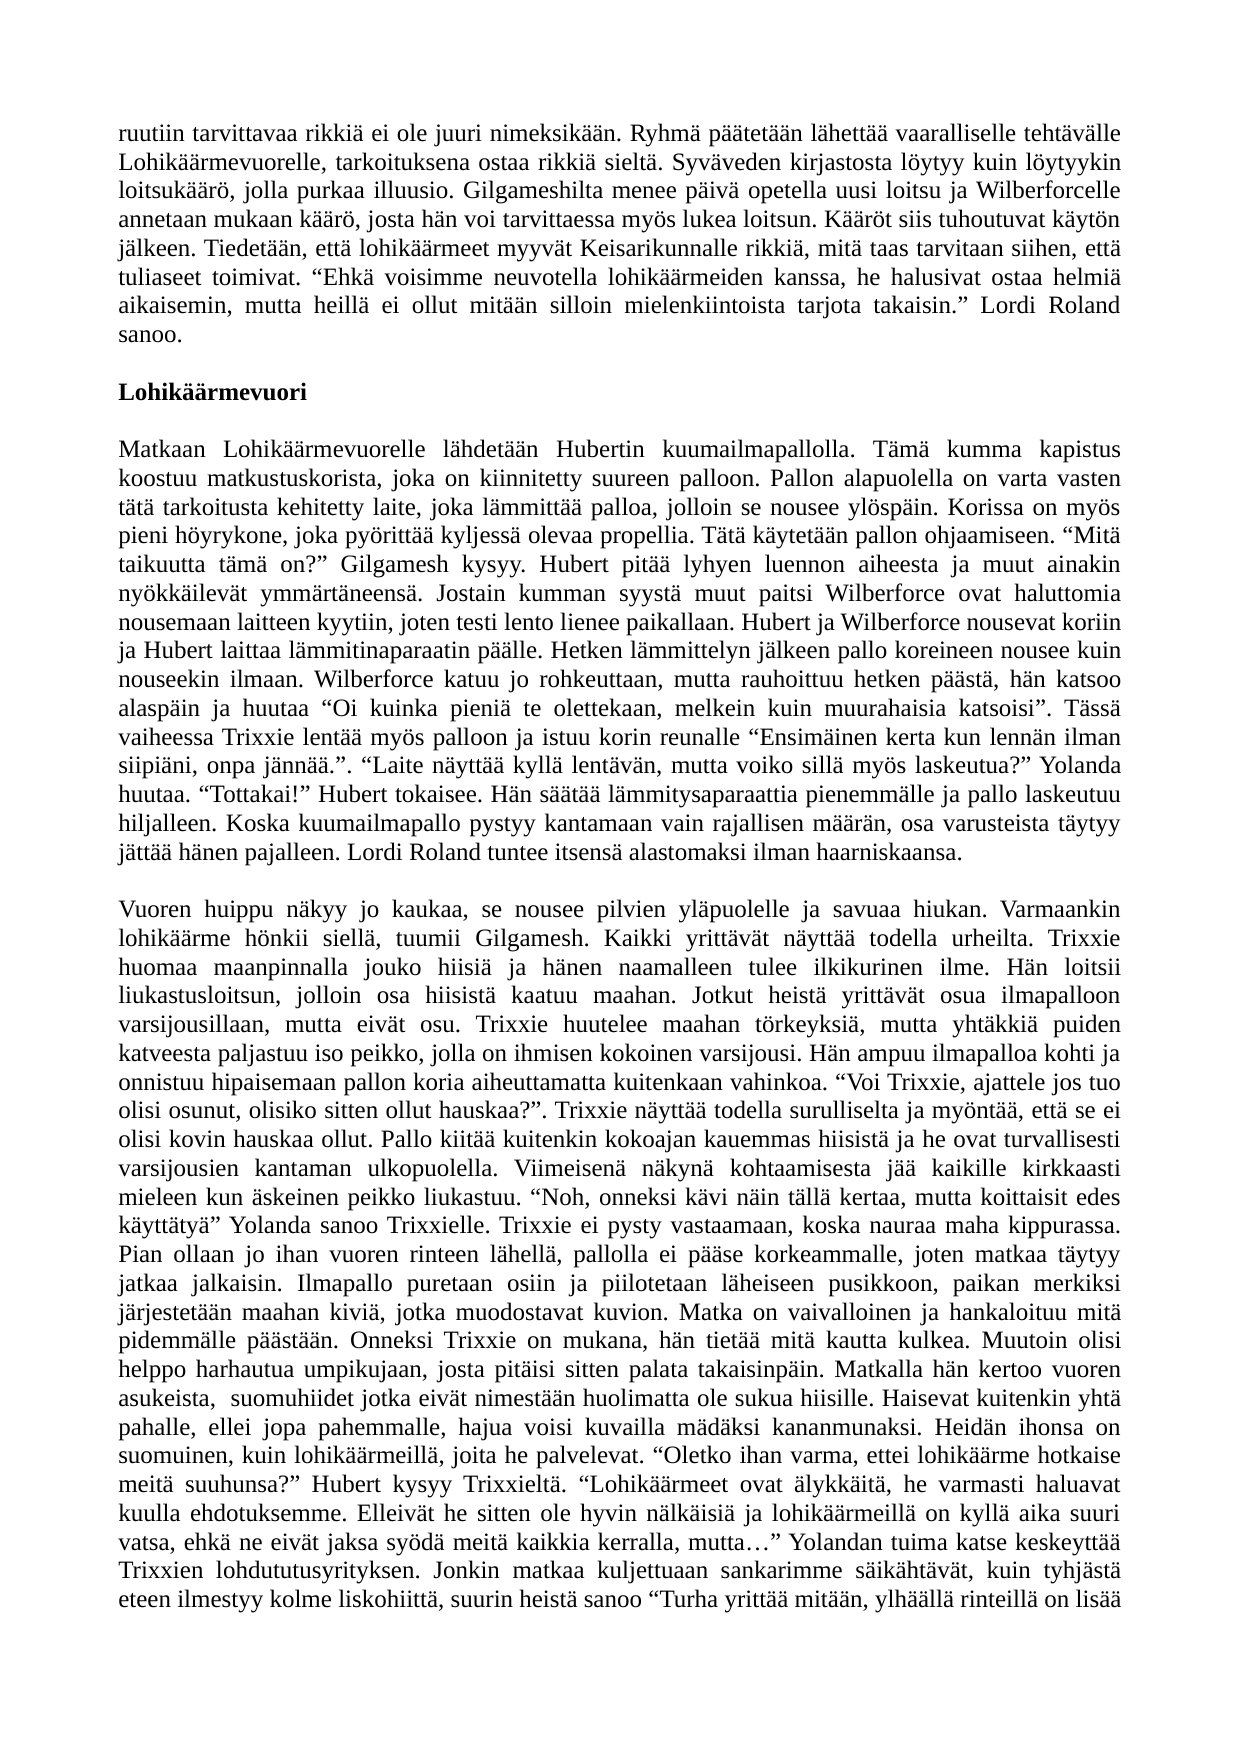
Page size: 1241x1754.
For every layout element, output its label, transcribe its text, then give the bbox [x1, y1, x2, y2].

text Lohikäärmevuori [118, 377, 1122, 406]
text Matkaan Lohikäärmevuorelle lähdetään Hubertin kuumailmapallolla. Tämä kumma kapistus koostuu matkustuskorista, joka on kiinnitetty suureen palloon. Pallon alapuolella on varta vasten tätä tarkoitusta kehitetty laite, joka lämmittää palloa, jolloin se nousee ylöspäin. Korissa on myös pieni höyrykone, joka pyörittää kyljessä olevaa propellia. Tätä käytetään pallon ohjaamiseen. “Mitä taikuutta tämä on?” Gilgamesh kysyy. Hubert pitää lyhyen luennon aiheesta ja muut ainakin nyökkäilevät ymmärtäneensä. Jostain kumman syystä muut paitsi Wilberforce ovat haluttomia nousemaan laitteen kyytiin, joten testi lento lienee paikallaan. Hubert ja Wilberforce nousevat koriin ja Hubert laittaa lämmitinaparaatin päälle. Hetken lämmittelyn jälkeen pallo koreineen nousee kuin nouseekin ilmaan. Wilberforce katuu jo rohkeuttaan, mutta rauhoittuu hetken päästä, hän katsoo alaspäin ja huutaa “Oi kuinka pieniä te olettekaan, melkein kuin muurahaisia katsoisi”. Tässä vaiheessa Trixxie lentää myös palloon ja istuu korin reunalle “Ensimäinen kerta kun lennän ilman siipiäni, onpa jännää.”. “Laite näyttää kyllä lentävän, mutta voiko sillä myös laskeutua?” Yolanda huutaa. “Tottakai!” Hubert tokaisee. Hän säätää lämmitysaparaattia pienemmälle ja pallo laskeutuu hiljalleen. Koska kuumailmapallo pystyy kantamaan vain rajallisen määrän, osa varusteista täytyy jättää hänen pajalleen. Lordi Roland tuntee itsensä alastomaksi ilman haarniskaansa. [118, 434, 1122, 866]
text Vuoren huippu näkyy jo kaukaa, se nousee pilvien yläpuolelle ja savuaa hiukan. Varmaankin lohikäärme hönkii siellä, tuumii Gilgamesh. Kaikki yrittävät näyttää todella urheilta. Trixxie huomaa maanpinnalla jouko hiisiä ja hänen naamalleen tulee ilkikurinen ilme. Hän loitsii liukastusloitsun, jolloin osa hiisistä kaatuu maahan. Jotkut heistä yrittävät osua ilmapalloon varsijousillaan, mutta eivät osu. Trixxie huutelee maahan törkeyksiä, mutta yhtäkkiä puiden katveesta paljastuu iso peikko, jolla on ihmisen kokoinen varsijousi. Hän ampuu ilmapalloa kohti ja onnistuu hipaisemaan pallon koria aiheuttamatta kuitenkaan vahinkoa. “Voi Trixxie, ajattele jos tuo olisi osunut, olisiko sitten ollut hauskaa?”. Trixxie näyttää todella surulliselta ja myöntää, että se ei olisi kovin hauskaa ollut. Pallo kiitää kuitenkin kokoajan kauemmas hiisistä ja he ovat turvallisesti varsijousien kantaman ulkopuolella. Viimeisenä näkynä kohtaamisesta jää kaikille kirkkaasti mieleen kun äskeinen peikko liukastuu. “Noh, onneksi kävi näin tällä kertaa, mutta koittaisit edes käyttätyä” Yolanda sanoo Trixxielle. Trixxie ei pysty vastaamaan, koska nauraa maha kippurassa. Pian ollaan jo ihan vuoren rinteen lähellä, pallolla ei pääse korkeammalle, joten matkaa täytyy jatkaa jalkaisin. Ilmapallo puretaan osiin ja piilotetaan läheiseen pusikkoon, paikan merkiksi järjestetään maahan kiviä, jotka muodostavat kuvion. Matka on vaivalloinen ja hankaloituu mitä pidemmälle päästään. Onneksi Trixxie on mukana, hän tietää mitä kautta kulkea. Muutoin olisi helppo harhautua umpikujaan, josta pitäisi sitten palata takaisinpäin. Matkalla hän kertoo vuoren asukeista, suomuhiidet jotka eivät nimestään huolimatta ole sukua hiisille. Haisevat kuitenkin yhtä pahalle, ellei jopa pahemmalle, hajua voisi kuvailla mädäksi kananmunaksi. Heidän ihonsa on suomuinen, kuin lohikäärmeillä, joita he palvelevat. “Oletko ihan varma, ettei lohikäärme hotkaise meitä suuhunsa?” Hubert kysyy Trixxieltä. “Lohikäärmeet ovat älykkäitä, he varmasti haluavat kuulla ehdotuksemme. Elleivät he sitten ole hyvin nälkäisiä ja lohikäärmeillä on kyllä aika suuri vatsa, ehkä ne eivät jaksa syödä meitä kaikkia kerralla, mutta…” Yolandan tuima katse keskeyttää Trixxien lohdututusyrityksen. Jonkin matkaa kuljettuaan sankarimme säikähtävät, kuin tyhjästä eteen ilmestyy kolme liskohiittä, suurin heistä sanoo “Turha yrittää mitään, ylhäällä rinteillä on lisää [118, 894, 1122, 1613]
text ruutiin tarvittavaa rikkiä ei ole juuri nimeksikään. Ryhmä päätetään lähettää vaaralliselle tehtävälle Lohikäärmevuorelle, tarkoituksena ostaa rikkiä sieltä. Syväveden kirjastosta löytyy kuin löytyykin loitsukäärö, jolla purkaa illuusio. Gilgameshilta menee päivä opetella uusi loitsu ja Wilberforcelle annetaan mukaan käärö, josta hän voi tarvittaessa myös lukea loitsun. Kääröt siis tuhoutuvat käytön jälkeen. Tiedetään, että lohikäärmeet myyvät Keisarikunnalle rikkiä, mitä taas tarvitaan siihen, että tuliaseet toimivat. “Ehkä voisimme neuvotella lohikäärmeiden kanssa, he halusivat ostaa helmiä aikaisemin, mutta heillä ei ollut mitään silloin mielenkiintoista tarjota takaisin.” Lordi Roland sanoo. [118, 118, 1122, 348]
